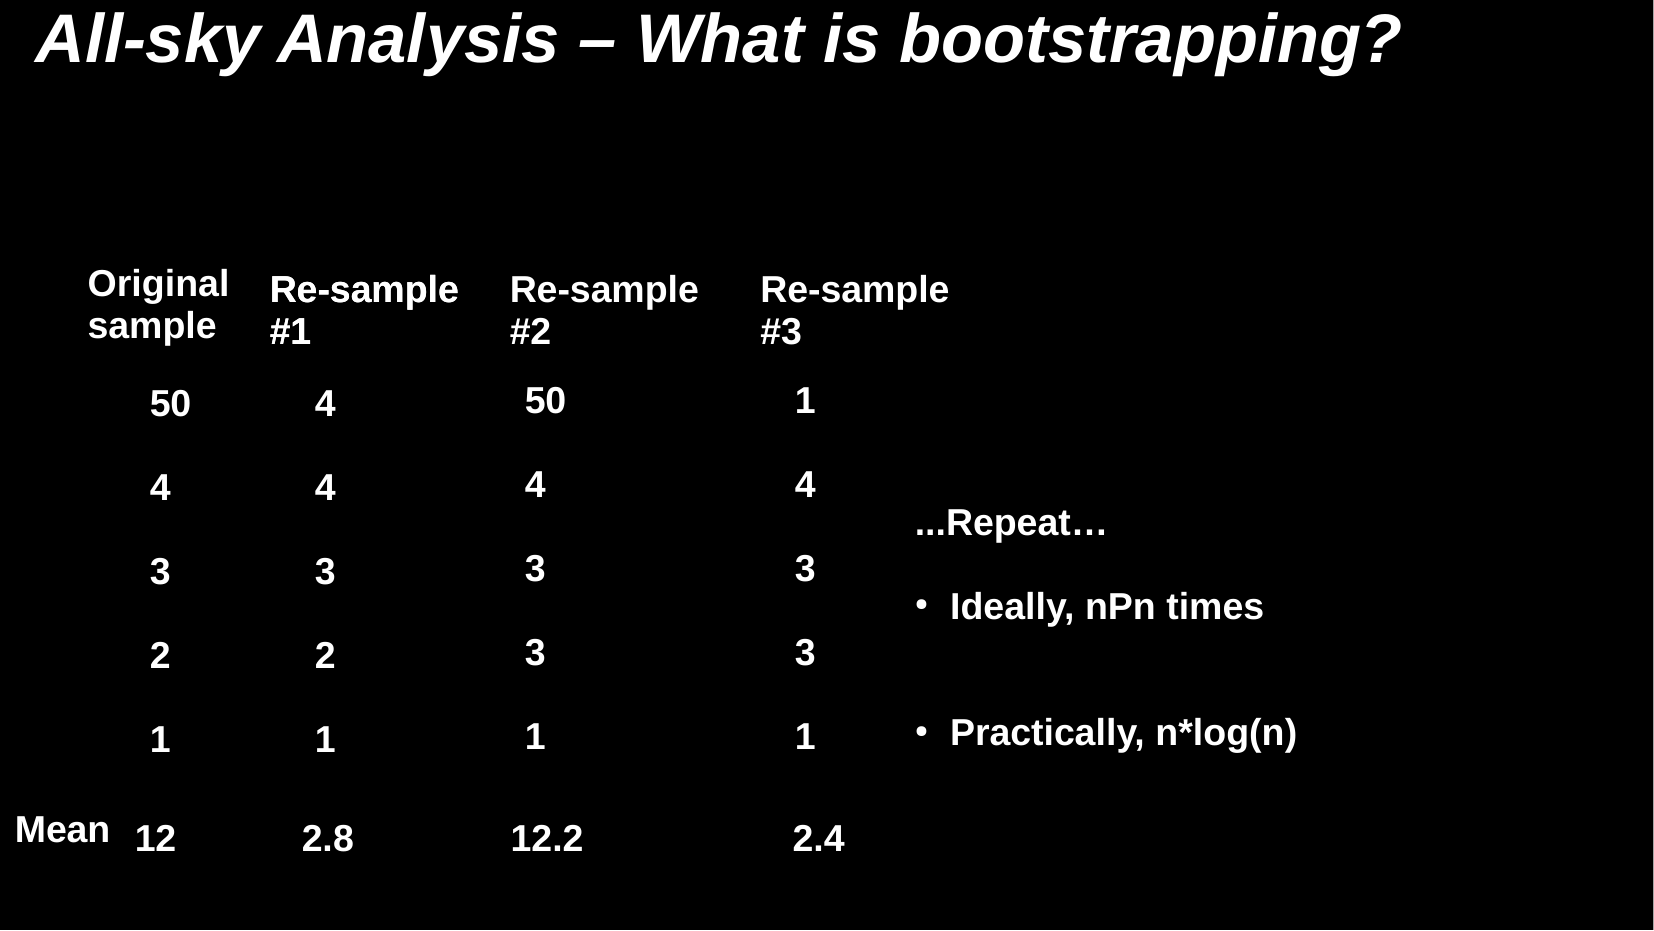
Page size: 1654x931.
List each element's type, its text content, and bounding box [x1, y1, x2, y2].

text_box ...Repeat… Ideally, nPn times Practically, n*log(n) [900, 493, 1381, 761]
text_box 50 4 3 3 1 [510, 372, 601, 766]
text_box 4 4 3 2 1 [300, 375, 391, 768]
text_box 12 2.8 12.2 2.4 [136, 810, 1291, 867]
text_box Re-sample #3 [745, 261, 976, 361]
text_box All-sky Analysis – What is bootstrapping? [0, 0, 1564, 77]
text_box Mean [0, 801, 136, 901]
text_box Original sample [72, 255, 256, 354]
text_box Re-sample #2 [495, 261, 725, 361]
text_box 50 4 3 2 1 [135, 375, 226, 768]
text_box 1 4 3 3 1 [780, 372, 871, 766]
text_box Re-sample #1 [255, 261, 485, 361]
